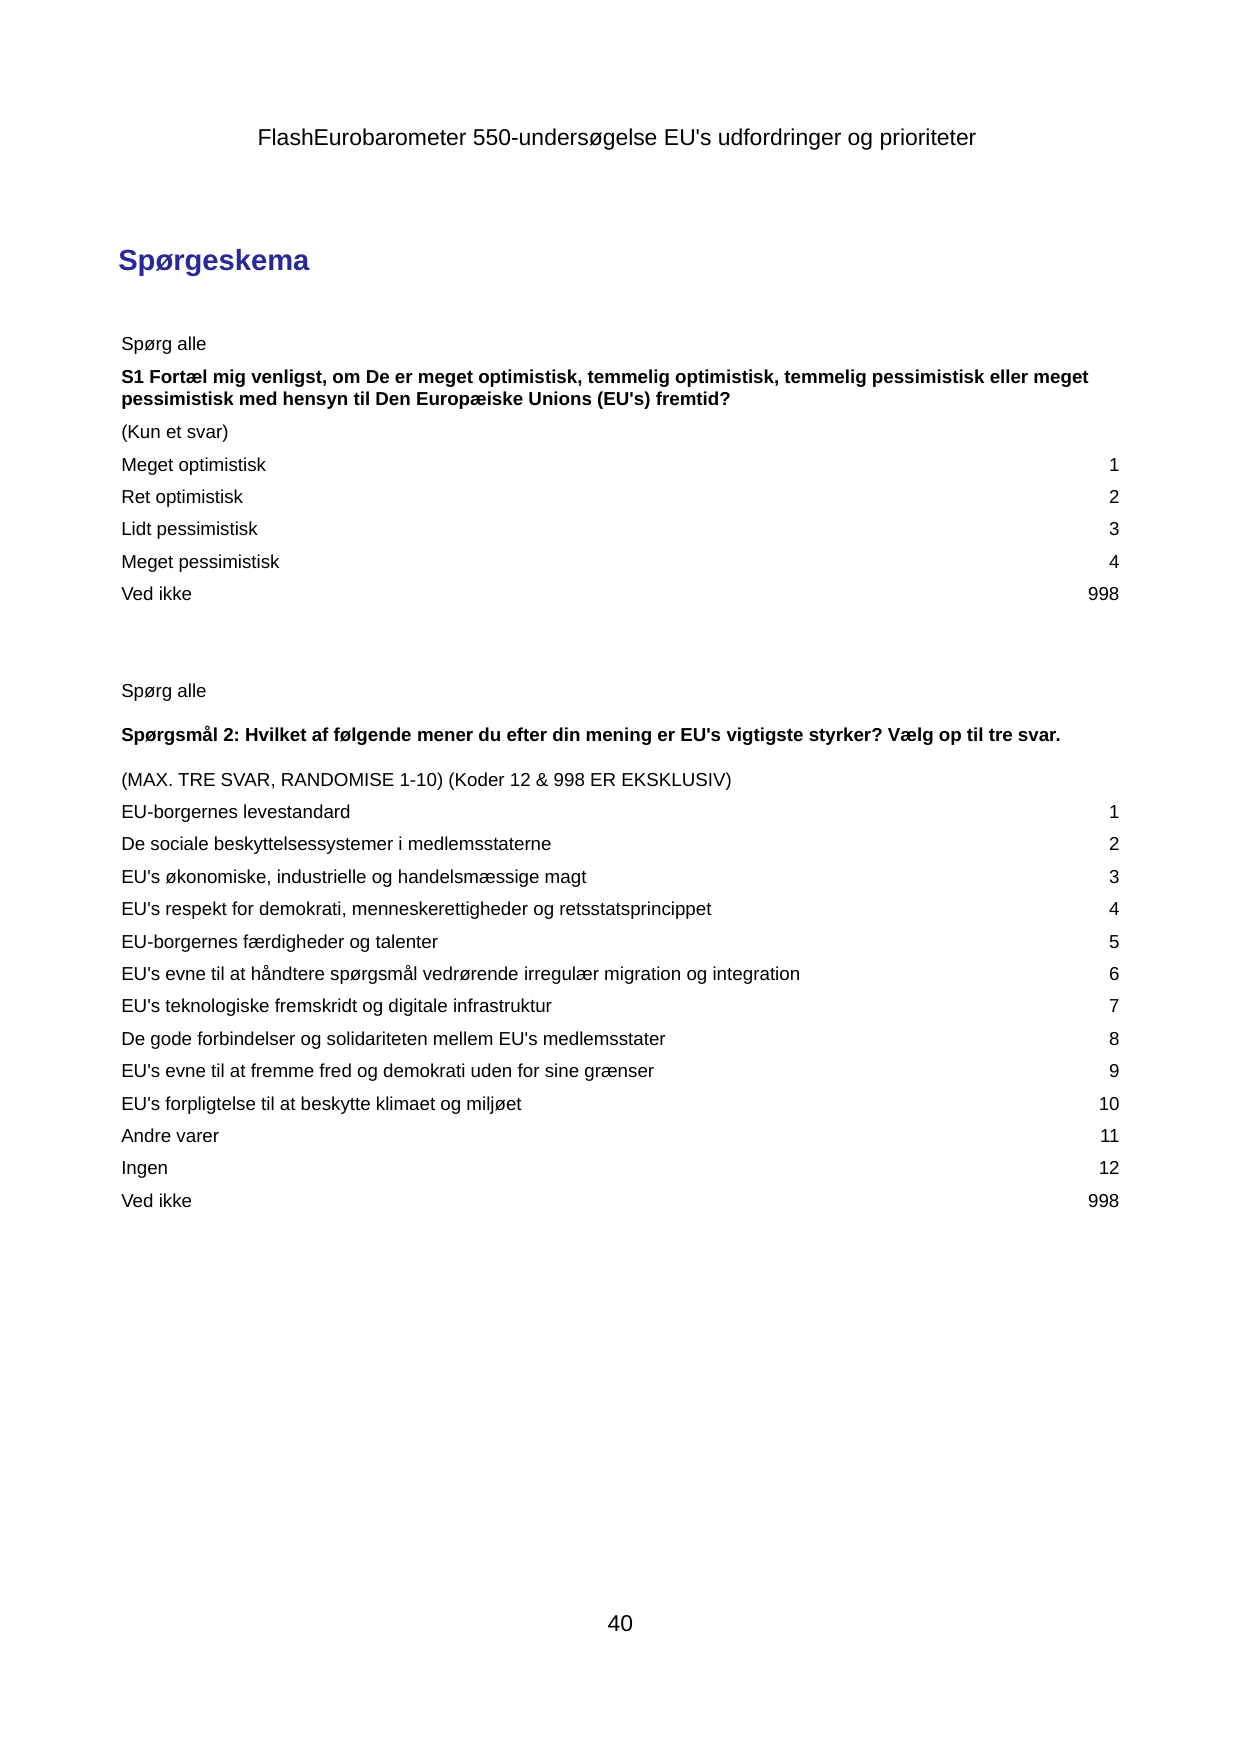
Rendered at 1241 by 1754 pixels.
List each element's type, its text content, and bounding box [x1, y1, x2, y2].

table_cell 998 [1055, 578, 1122, 610]
table_cell 10 [1055, 1087, 1122, 1119]
table_cell EU's økonomiske, industrielle og handelsmæssige magt [118, 860, 1054, 893]
table_cell 2 [1055, 828, 1122, 860]
table_cell 8 [1055, 1022, 1122, 1054]
table_cell (MAX. TRE SVAR, RANDOMISE 1-10) (Koder 12 & 998 ER EKSKLUSIV) [118, 763, 1054, 795]
table_cell De gode forbindelser og solidariteten mellem EU's medlemsstater [118, 1022, 1054, 1054]
table_cell Andre varer [118, 1119, 1054, 1152]
table_cell Meget pessimistisk [118, 545, 1054, 578]
table_cell EU-borgernes færdigheder og talenter [118, 925, 1054, 957]
table_cell Spørgsmål 2: Hvilket af følgende mener du efter din mening er EU's vigtigste styrker? Vælg op til tre svar. [118, 707, 1122, 763]
table_cell 6 [1055, 958, 1122, 990]
table_cell [1055, 675, 1122, 707]
table_cell EU's evne til at håndtere spørgsmål vedrørende irregulær migration og integration [118, 958, 1054, 990]
table_cell 4 [1055, 893, 1122, 925]
table_cell [118, 610, 1054, 642]
table_cell 4 [1055, 545, 1122, 578]
table_cell [1055, 610, 1122, 642]
table_cell EU's respekt for demokrati, menneskerettigheder og retsstatsprincippet [118, 893, 1054, 925]
table_cell (Kun et svar) [118, 416, 1054, 448]
table_cell EU's teknologiske fremskridt og digitale infrastruktur [118, 990, 1054, 1022]
table_cell Ingen [118, 1152, 1054, 1184]
table_cell Lidt pessimistisk [118, 513, 1054, 545]
table_cell Ved ikke [118, 578, 1054, 610]
table_cell [118, 643, 1054, 675]
subtitle Spørgeskema [118, 243, 1122, 277]
table_header Spørg alle [118, 328, 1054, 360]
table_cell Ret optimistisk [118, 480, 1054, 513]
table_cell 3 [1055, 513, 1122, 545]
table_cell EU-borgernes levestandard [118, 795, 1054, 828]
table_cell 9 [1055, 1055, 1122, 1087]
table_cell 5 [1055, 925, 1122, 957]
table_header [1055, 328, 1122, 360]
table_cell 998 [1055, 1184, 1122, 1217]
table_cell 1 [1055, 795, 1122, 828]
table_cell 2 [1055, 480, 1122, 513]
table_cell [1055, 763, 1122, 795]
table_cell 7 [1055, 990, 1122, 1022]
table_cell Meget optimistisk [118, 448, 1054, 480]
table_cell 1 [1055, 448, 1122, 480]
table_cell [1055, 643, 1122, 675]
table_cell EU's evne til at fremme fred og demokrati uden for sine grænser [118, 1055, 1054, 1087]
table_cell EU's forpligtelse til at beskytte klimaet og miljøet [118, 1087, 1054, 1119]
table_cell Ved ikke [118, 1184, 1054, 1217]
table_cell De sociale beskyttelsessystemer i medlemsstaterne [118, 828, 1054, 860]
table_cell S1 Fortæl mig venligst, om De er meget optimistisk, temmelig optimistisk, temmelig pessimistisk eller meget pessimistisk med hensyn til Den Europæiske Unions (EU's) fremtid? [118, 360, 1122, 416]
table_cell [1055, 416, 1122, 448]
table_cell 11 [1055, 1119, 1122, 1152]
table_cell 3 [1055, 860, 1122, 893]
table_cell Spørg alle [118, 675, 1054, 707]
table_cell 12 [1055, 1152, 1122, 1184]
